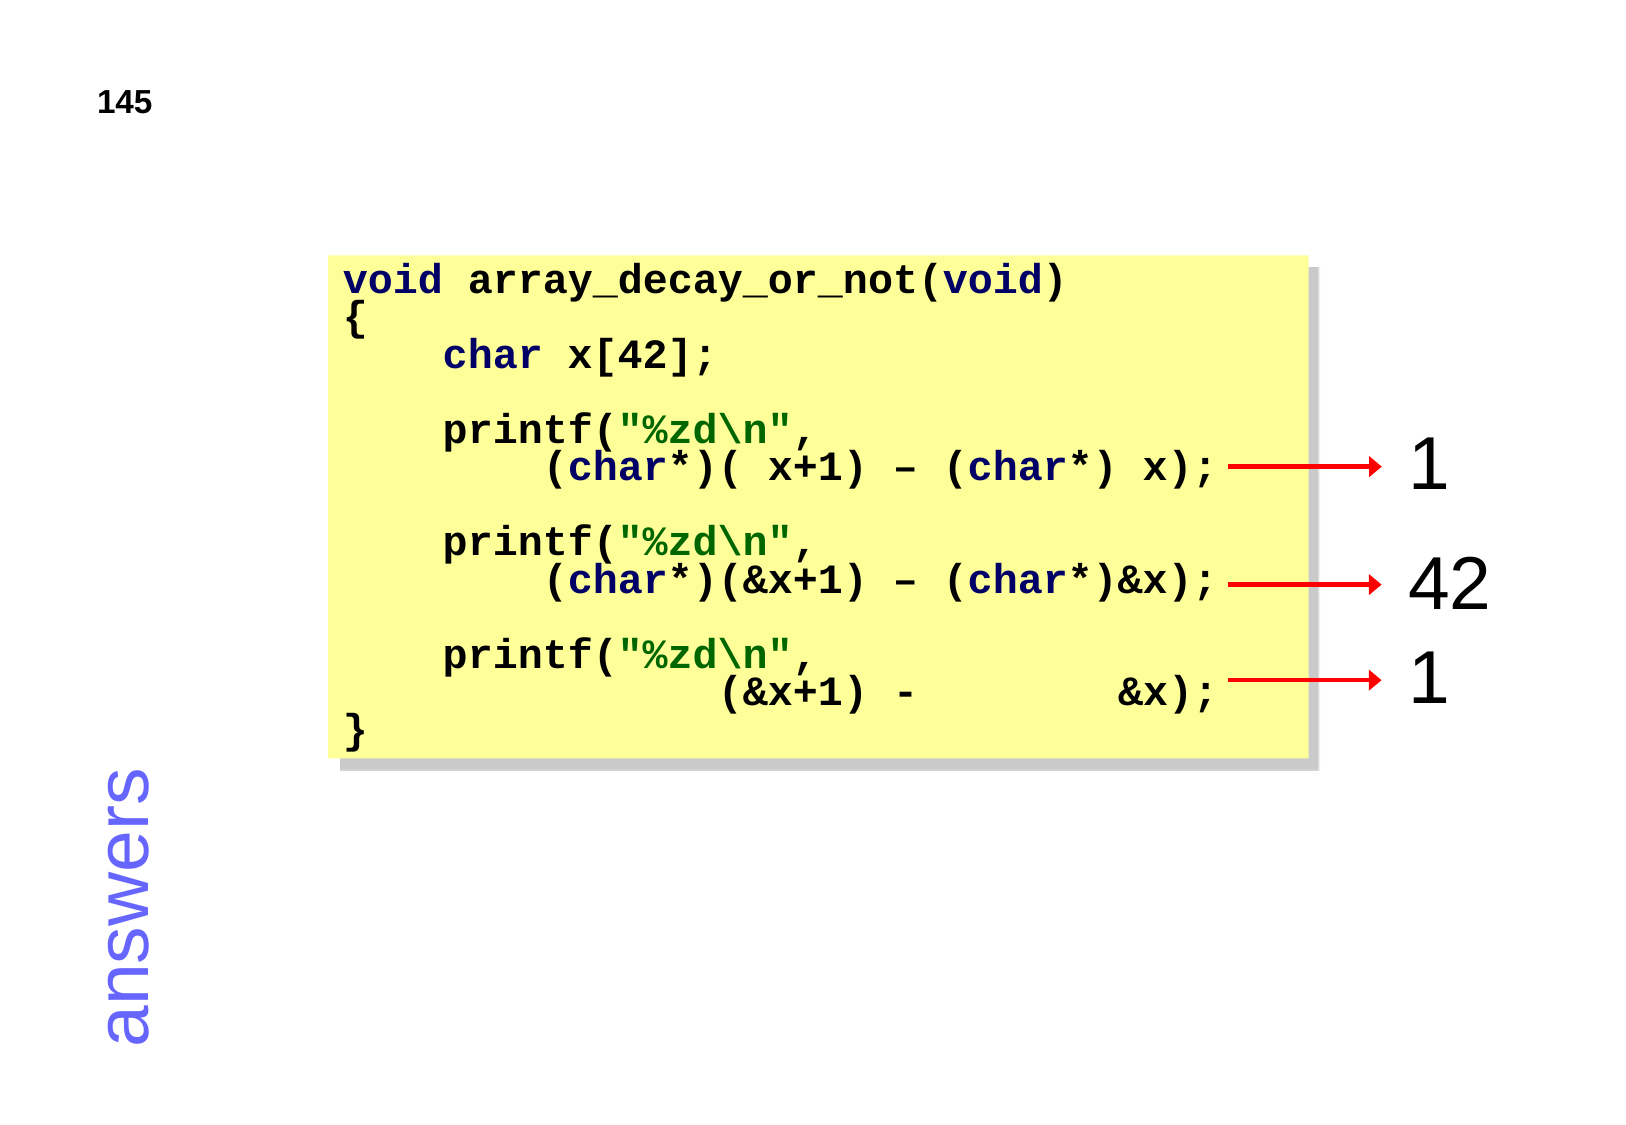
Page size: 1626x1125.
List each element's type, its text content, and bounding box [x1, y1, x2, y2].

text_box void array_decay_or_not(void) { char x[42]; printf("%zd\n", (char*)( x+1) – (char*) x); printf("%zd\n", (char*)(&x+1) – (char*)&x); printf("%zd\n", (&x+1) - &x); } [328, 255, 1309, 759]
text_box 42 [1393, 526, 1536, 633]
text_box 1 [1393, 620, 1524, 727]
title answers [50, 187, 188, 1063]
text_box 1 [1393, 407, 1524, 513]
